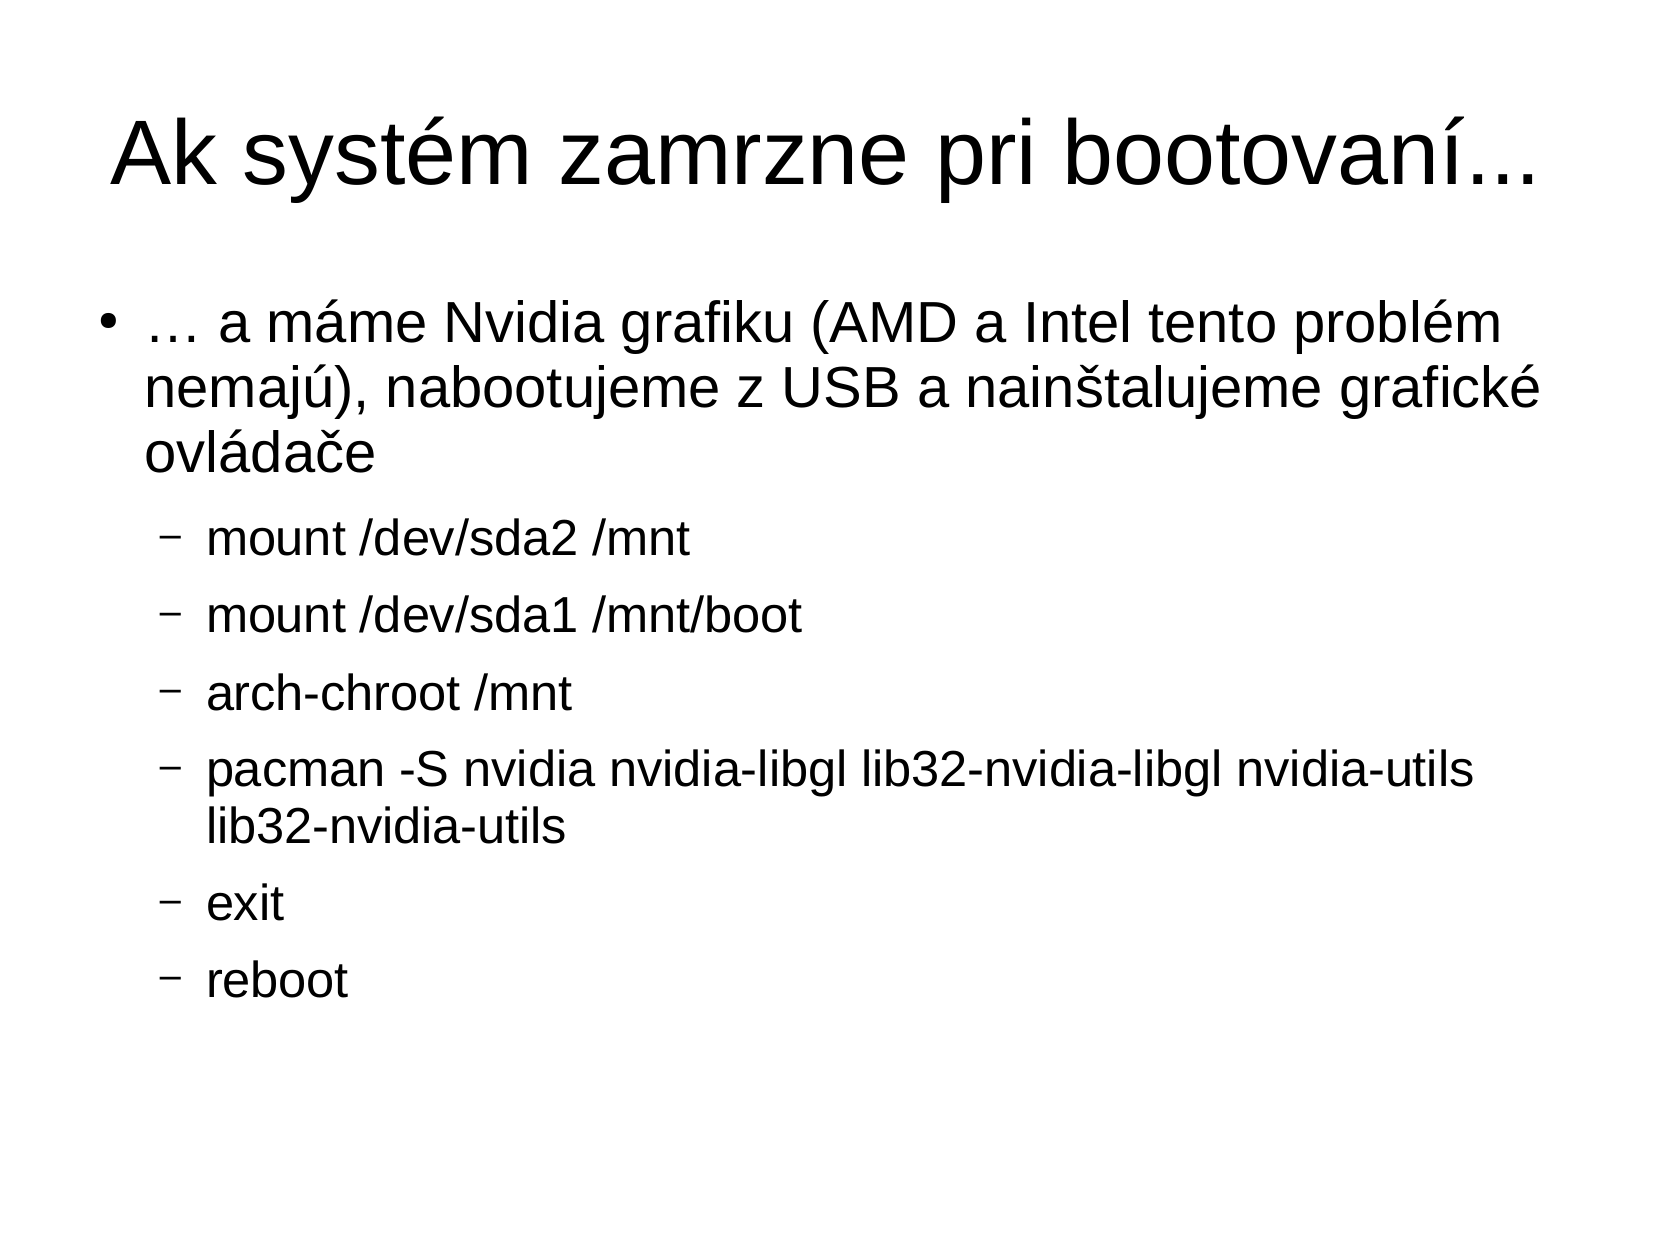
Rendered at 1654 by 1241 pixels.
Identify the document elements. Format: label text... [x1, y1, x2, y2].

list … a máme Nvidia grafiku (AMD a Intel tento problém nemajú), nabootujeme z USB a nainštalujeme grafické ovládače mount /dev/sda2 /mnt mount /dev/sda1 /mnt/boot arch-chroot /mnt pacman -S nvidia nvidia-libgl lib32-nvidia-libgl nvidia-utils lib32-nvidia-utils exit reboot [82, 290, 1571, 1010]
title Ak systém zamrzne pri bootovaní... [82, 49, 1571, 257]
